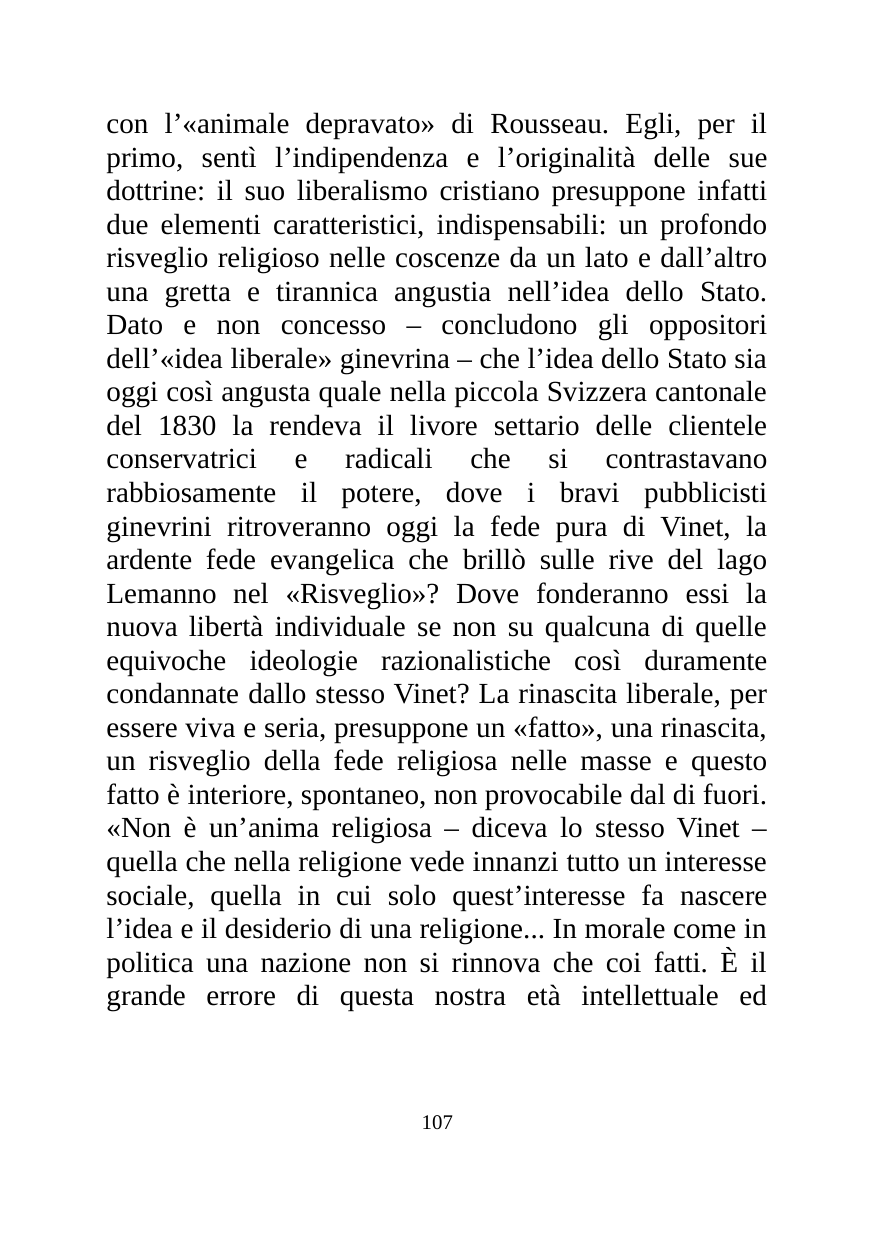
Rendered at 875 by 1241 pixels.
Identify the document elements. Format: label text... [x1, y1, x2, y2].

text con l’«animale depravato» di Rousseau. Egli, per il primo, sentì l’indipendenza e l’originalità delle sue dottrine: il suo liberalismo cristiano presuppone infatti due elementi caratteristici, indispensabili: un profondo risveglio religioso nelle coscenze da un lato e dall’altro una gretta e tirannica angustia nell’idea dello Stato. Dato e non concesso – concludono gli oppositori dell’«idea liberale» ginevrina – che l’idea dello Stato sia oggi così angusta quale nella piccola Svizzera cantonale del 1830 la rendeva il livore settario delle clientele conservatrici e radicali che si contrastavano rabbiosamente il potere, dove i bravi pubblicisti ginevrini ritroveranno oggi la fede pura di Vinet, la ardente fede evangelica che brillò sulle rive del lago Lemanno nel «Risveglio»? Dove fonderanno essi la nuova libertà individuale se non su qualcuna di quelle equivoche ideologie razionalistiche così duramente condannate dallo stesso Vinet? La rinascita liberale, per essere viva e seria, presuppone un «fatto», una rinascita, un risveglio della fede religiosa nelle masse e questo fatto è interiore, spontaneo, non provocabile dal di fuori. «Non è un’anima religiosa – diceva lo stesso Vinet – quella che nella religione vede innanzi tutto un interesse sociale, quella in cui solo quest’interesse fa nascere l’idea e il desiderio di una religione... In morale come in politica una nazione non si rinnova che coi fatti. È il grande errore di questa nostra età intellettuale ed [106, 106, 768, 1012]
